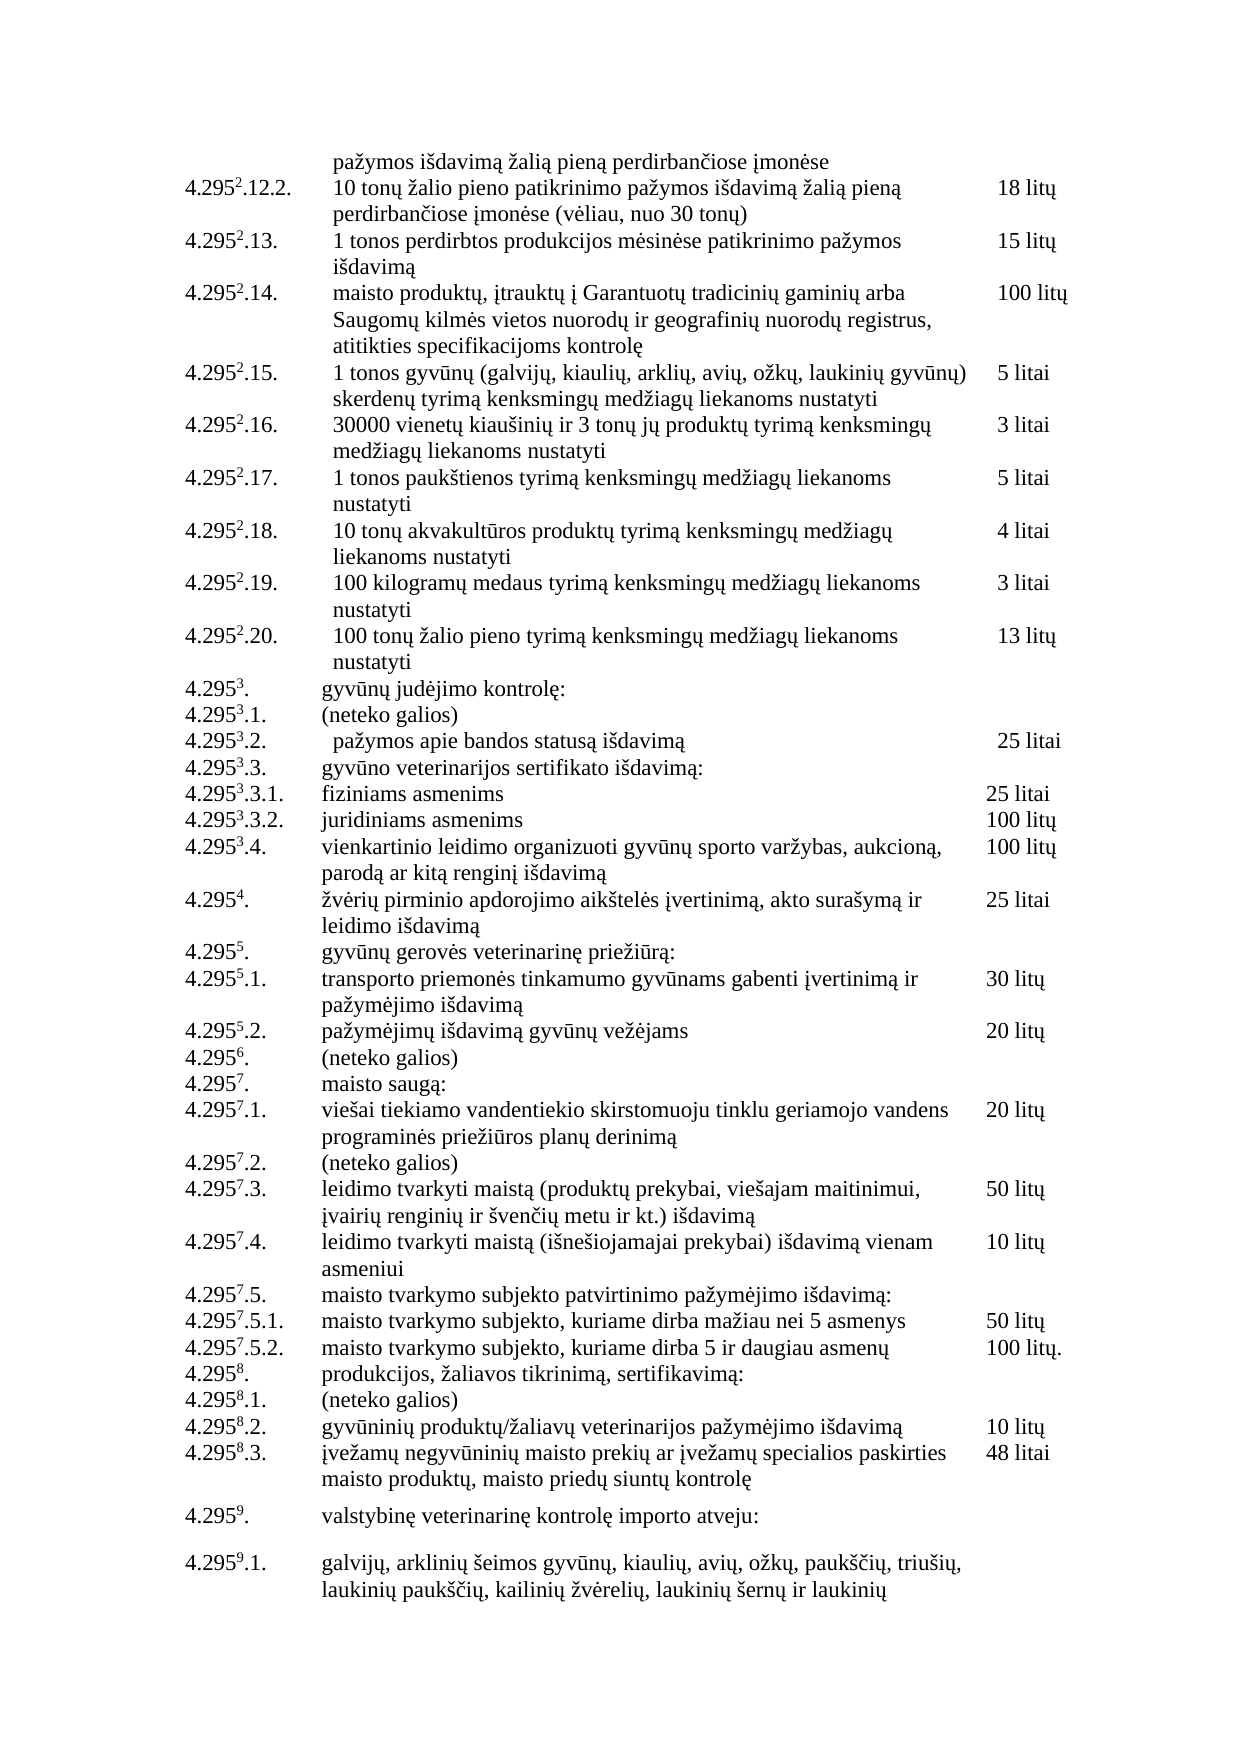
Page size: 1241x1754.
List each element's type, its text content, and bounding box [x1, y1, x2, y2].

table_cell 30 litų [986, 965, 1148, 1017]
table_cell [986, 1044, 1148, 1070]
table_cell 100 litų [986, 807, 1148, 833]
table_cell pažymos išdavimą žalią pieną perdirbančiose įmonėse [321, 148, 986, 174]
table_cell [986, 1281, 1148, 1307]
table_cell 25 litai [986, 886, 1148, 938]
table_cell 4.2953. [174, 675, 321, 701]
table_cell [174, 148, 321, 174]
table_cell įvežamų negyvūninių maisto prekių ar įvežamų specialios paskirties maisto produktų, maisto priedų siuntų kontrolę [321, 1439, 986, 1492]
table_cell fiziniams asmenims [321, 780, 986, 807]
table_cell 1 tonos gyvūnų (galvijų, kiaulių, arklių, avių, ožkų, laukinių gyvūnų) skerdenų tyrimą kenksmingų medžiagų liekanoms nustatyti [321, 359, 986, 411]
table_cell 4.2958.3. [174, 1439, 321, 1492]
table_cell 4.2955.1. [174, 965, 321, 1017]
table_cell transporto priemonės tinkamumo gyvūnams gabenti įvertinimą ir pažymėjimo išdavimą [321, 965, 986, 1017]
table_cell 50 litų [986, 1307, 1148, 1334]
table_cell pažymėjimų išdavimą gyvūnų vežėjams [321, 1018, 986, 1044]
table_cell [986, 675, 1148, 701]
table_cell valstybinę veterinarinę kontrolę importo atveju: [321, 1492, 986, 1539]
table_cell 5 litai [986, 464, 1148, 517]
table_cell 3 litai [986, 569, 1148, 622]
table_cell 20 litų [986, 1096, 1148, 1149]
table_cell 4.2957. [174, 1070, 321, 1096]
table_cell 4.2953.1. [174, 701, 321, 727]
table_cell 4.2952.18. [174, 517, 321, 569]
table_cell 25 litai [986, 728, 1148, 754]
table_cell 1 tonos perdirbtos produkcijos mėsinėse patikrinimo pažymos išdavimą [321, 227, 986, 279]
table_cell 10 tonų akvakultūros produktų tyrimą kenksmingų medžiagų liekanoms nustatyti [321, 517, 986, 569]
table_cell 20 litų [986, 1018, 1148, 1044]
table_cell (neteko galios) [321, 1386, 986, 1413]
table_cell 4.2957.4. [174, 1228, 321, 1281]
table_cell 100 kilogramų medaus tyrimą kenksmingų medžiagų liekanoms nustatyti [321, 569, 986, 622]
table_cell 4.2952.14. [174, 280, 321, 358]
table_cell 4 litai [986, 517, 1148, 569]
table_cell juridiniams asmenims [321, 807, 986, 833]
table_cell 4.2956. [174, 1044, 321, 1070]
table_cell 4.2952.17. [174, 464, 321, 517]
table_cell [986, 1360, 1148, 1386]
table_cell 4.2959. [174, 1492, 321, 1539]
table_cell 3 litai [986, 411, 1148, 464]
table_cell (neteko galios) [321, 701, 986, 727]
table_cell 4.2952.12.2. [174, 174, 321, 227]
table_cell 15 litų [986, 227, 1148, 279]
table_cell 10 litų [986, 1228, 1148, 1281]
table_cell leidimo tvarkyti maistą (išnešiojamajai prekybai) išdavimą vienam asmeniui [321, 1228, 986, 1281]
table_cell 4.2952.13. [174, 227, 321, 279]
table_cell produkcijos, žaliavos tikrinimą, sertifikavimą: [321, 1360, 986, 1386]
table_cell maisto produktų, įtrauktų į Garantuotų tradicinių gaminių arba Saugomų kilmės vietos nuorodų ir geografinių nuorodų registrus, atitikties specifikacijoms kontrolę [321, 280, 986, 358]
table_cell 4.2957.1. [174, 1096, 321, 1149]
table_cell [986, 938, 1148, 965]
table_cell [986, 1386, 1148, 1413]
table_cell maisto tvarkymo subjekto, kuriame dirba mažiau nei 5 asmenys [321, 1307, 986, 1334]
table_cell 4.2953.3.1. [174, 780, 321, 807]
table_cell 4.2958.2. [174, 1413, 321, 1439]
table_cell viešai tiekiamo vandentiekio skirstomuoju tinklu geriamojo vandens programinės priežiūros planų derinimą [321, 1096, 986, 1149]
table_cell 4.2952.15. [174, 359, 321, 411]
table_cell 4.2952.16. [174, 411, 321, 464]
table_cell 4.2952.19. [174, 569, 321, 622]
table_cell 4.2957.5.2. [174, 1334, 321, 1360]
table_cell 5 litai [986, 359, 1148, 411]
table_cell 4.2958. [174, 1360, 321, 1386]
table_cell 18 litų [986, 174, 1148, 227]
table_cell pažymos apie bandos statusą išdavimą [321, 728, 986, 754]
table_cell 100 tonų žalio pieno tyrimą kenksmingų medžiagų liekanoms nustatyti [321, 622, 986, 675]
table_cell 4.2957.5. [174, 1281, 321, 1307]
table_cell [986, 1070, 1148, 1096]
table_cell galvijų, arklinių šeimos gyvūnų, kiaulių, avių, ožkų, paukščių, triušių, laukinių paukščių, kailinių žvėrelių, laukinių šernų ir laukinių [321, 1539, 986, 1602]
table_cell gyvūninių produktų/žaliavų veterinarijos pažymėjimo išdavimą [321, 1413, 986, 1439]
table_cell 4.2953.4. [174, 833, 321, 886]
table_cell 25 litai [986, 780, 1148, 807]
table_cell gyvūnų gerovės veterinarinę priežiūrą: [321, 938, 986, 965]
table_cell (neteko galios) [321, 1149, 986, 1176]
table_cell 4.2953.3. [174, 754, 321, 780]
table_cell 4.2952.20. [174, 622, 321, 675]
table_cell 4.2959.1. [174, 1539, 321, 1602]
table_cell žvėrių pirminio apdorojimo aikštelės įvertinimą, akto surašymą ir leidimo išdavimą [321, 886, 986, 938]
table_cell [986, 1539, 1148, 1602]
table_cell maisto tvarkymo subjekto, kuriame dirba 5 ir daugiau asmenų [321, 1334, 986, 1360]
table_cell 50 litų [986, 1176, 1148, 1228]
table_cell 4.2955.2. [174, 1018, 321, 1044]
table_cell 100 litų. [986, 1334, 1148, 1360]
table_cell 10 tonų žalio pieno patikrinimo pažymos išdavimą žalią pieną perdirbančiose įmonėse (vėliau, nuo 30 tonų) [321, 174, 986, 227]
table_cell gyvūno veterinarijos sertifikato išdavimą: [321, 754, 986, 780]
table_cell 13 litų [986, 622, 1148, 675]
table_cell (neteko galios) [321, 1044, 986, 1070]
table_cell 4.2957.3. [174, 1176, 321, 1228]
table_cell 48 litai [986, 1439, 1148, 1492]
table_cell 100 litų [986, 280, 1148, 358]
table_cell 10 litų [986, 1413, 1148, 1439]
table_cell 4.2958.1. [174, 1386, 321, 1413]
table_cell 4.2953.3.2. [174, 807, 321, 833]
table_cell 4.2957.2. [174, 1149, 321, 1176]
table_cell leidimo tvarkyti maistą (produktų prekybai, viešajam maitinimui, įvairių renginių ir švenčių metu ir kt.) išdavimą [321, 1176, 986, 1228]
table_cell [986, 148, 1148, 174]
table_cell 4.2954. [174, 886, 321, 938]
table_cell [986, 754, 1148, 780]
table_cell 1 tonos paukštienos tyrimą kenksmingų medžiagų liekanoms nustatyti [321, 464, 986, 517]
table_cell vienkartinio leidimo organizuoti gyvūnų sporto varžybas, aukcioną, parodą ar kitą renginį išdavimą [321, 833, 986, 886]
table_cell 4.2957.5.1. [174, 1307, 321, 1334]
table_cell 30000 vienetų kiaušinių ir 3 tonų jų produktų tyrimą kenksmingų medžiagų liekanoms nustatyti [321, 411, 986, 464]
table_cell 4.2953.2. [174, 728, 321, 754]
table_cell [986, 701, 1148, 727]
table_cell 100 litų [986, 833, 1148, 886]
table_cell [986, 1492, 1148, 1539]
table_cell maisto tvarkymo subjekto patvirtinimo pažymėjimo išdavimą: [321, 1281, 986, 1307]
table_cell gyvūnų judėjimo kontrolę: [321, 675, 986, 701]
table_cell [986, 1149, 1148, 1176]
table_cell maisto saugą: [321, 1070, 986, 1096]
table_cell 4.2955. [174, 938, 321, 965]
